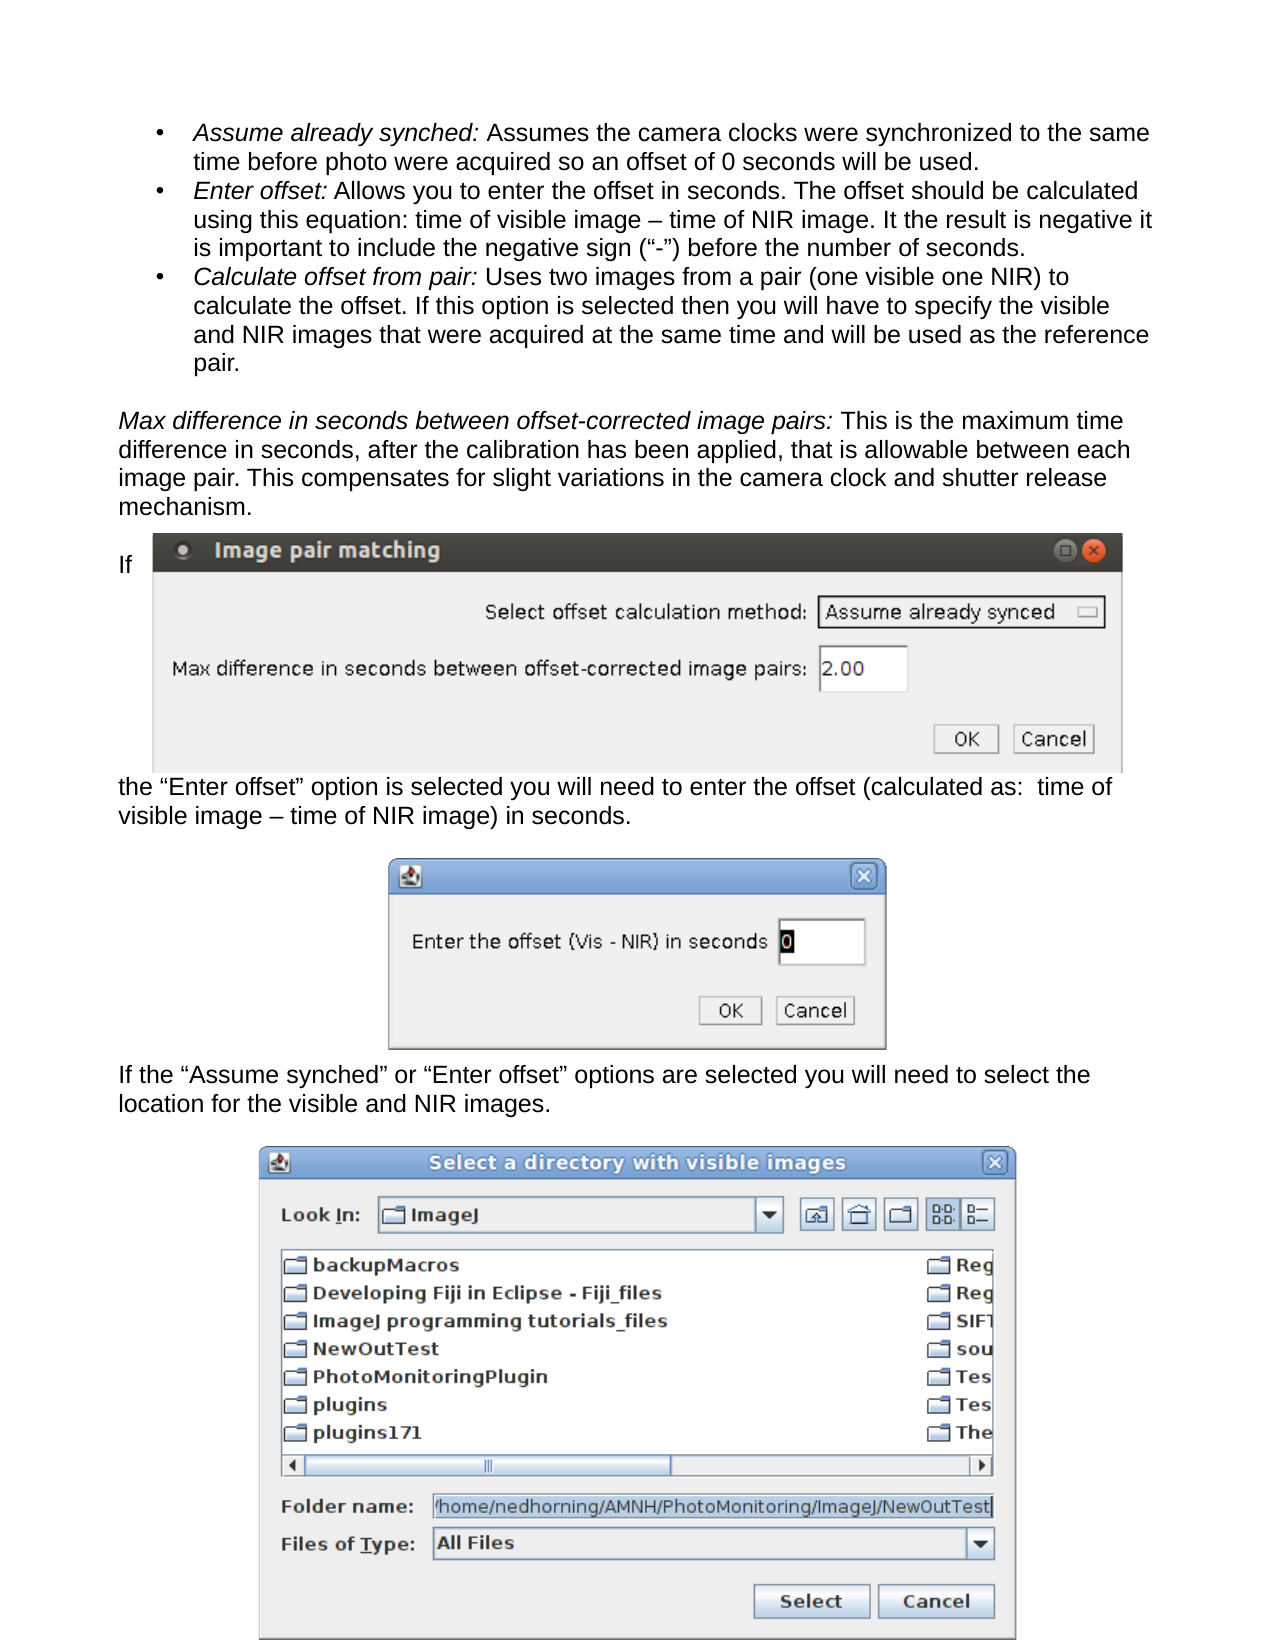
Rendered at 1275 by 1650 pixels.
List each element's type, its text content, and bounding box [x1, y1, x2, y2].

picture [388, 858, 887, 1050]
picture [152, 533, 1123, 773]
text If the “Assume synched” or “Enter offset” options are selected you will need to select the location for the visible and NIR images. [118, 1060, 1157, 1117]
text If the “Enter offset” option is selected you will need to enter the offset (calculated as: time of visible image – time of NIR image) in seconds. [118, 773, 1157, 830]
picture [258, 1146, 1017, 1640]
list Assume already synched: Assumes the camera clocks were synchronized to the same time before photo were acquired so an offset of 0 seconds will be used. [156, 118, 1157, 176]
list Calculate offset from pair: Uses two images from a pair (one visible one NIR) to calculate the offset. If this option is selected then you will have to specify the visible and NIR images that were acquired at the same time and will be used as the reference pair. [156, 262, 1157, 377]
text Max difference in seconds between offset-corrected image pairs: This is the maximum time difference in seconds, after the calibration has been applied, that is allowable between each image pair. This compensates for slight variations in the camera clock and shutter release mechanism. [118, 406, 1157, 521]
list Enter offset: Allows you to enter the offset in seconds. The offset should be calculated using this equation: time of visible image – time of NIR image. It the result is negative it is important to include the negative sign (“-”) before the number of seconds. [156, 176, 1157, 262]
